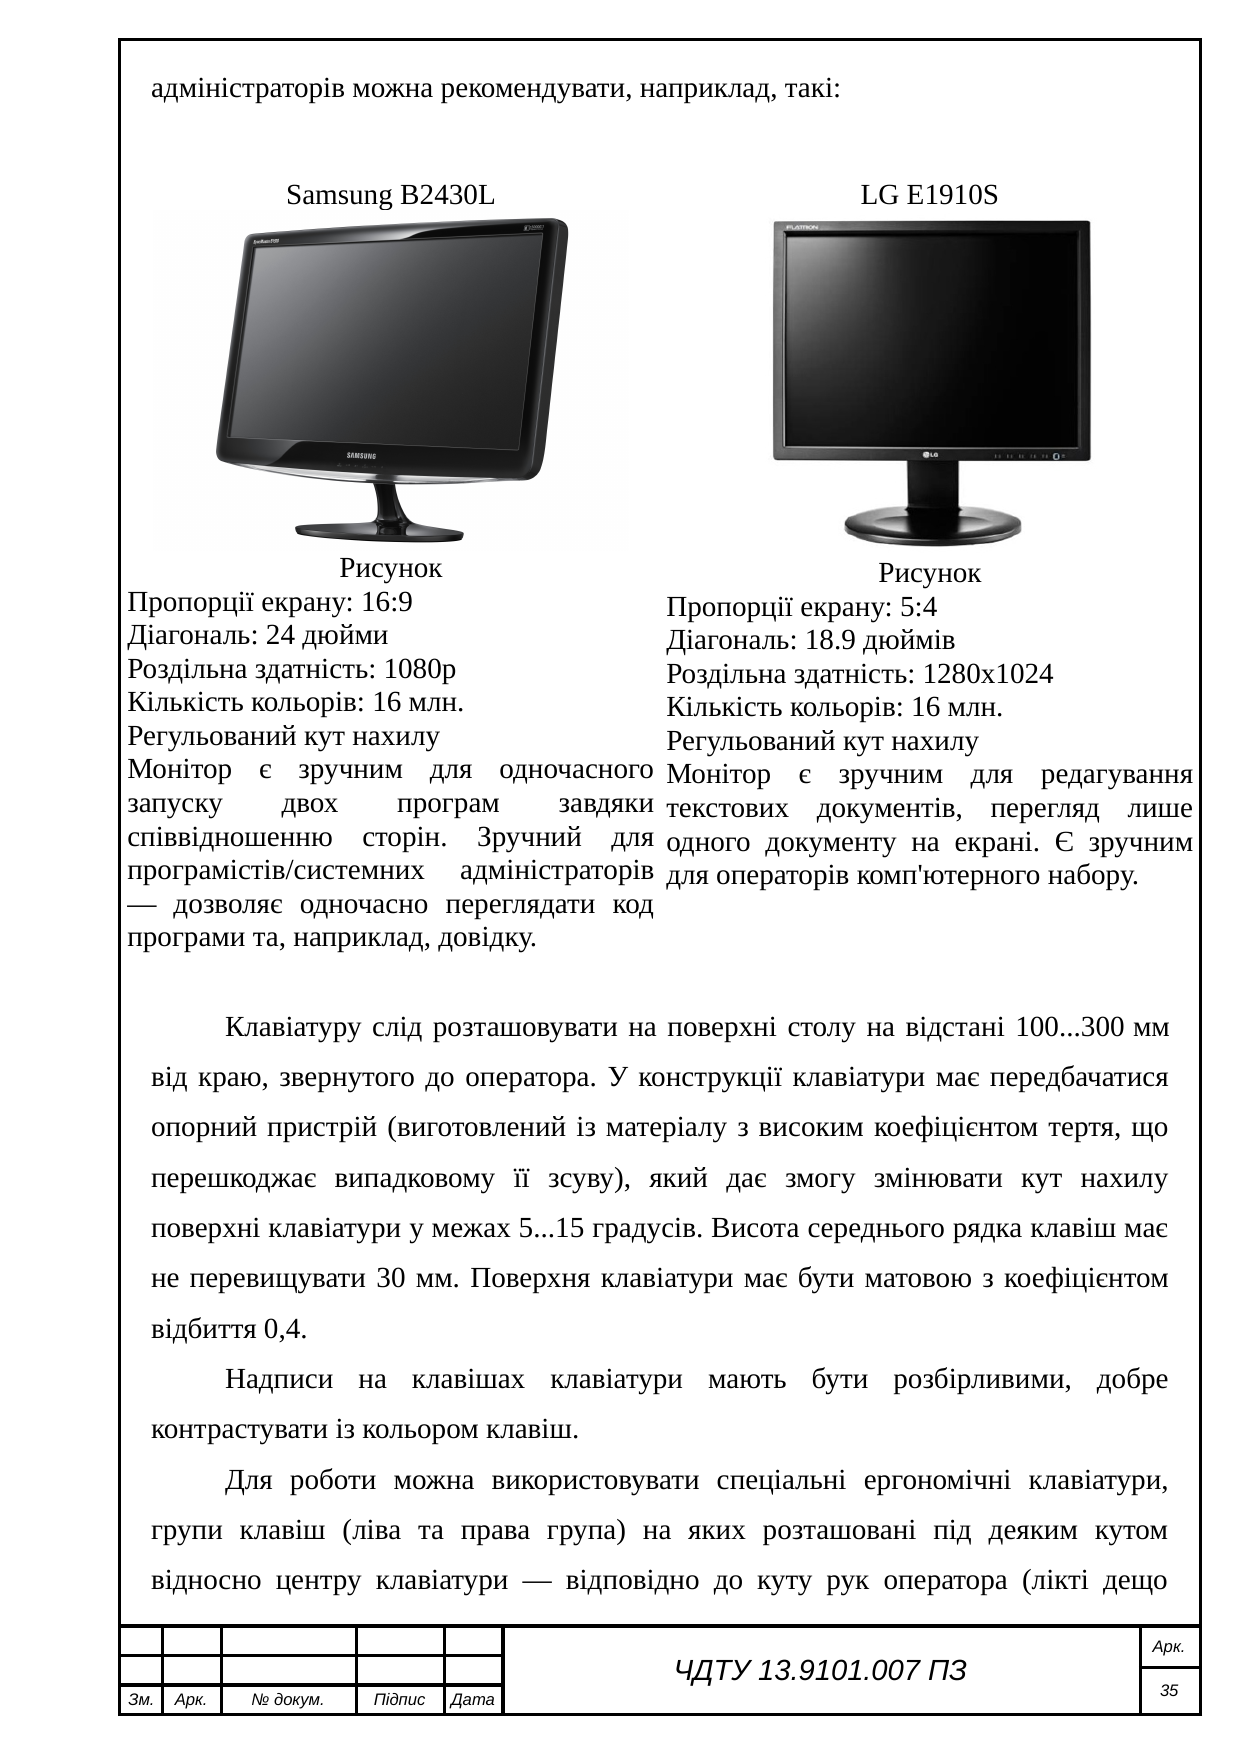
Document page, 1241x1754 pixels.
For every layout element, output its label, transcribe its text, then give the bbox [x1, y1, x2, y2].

table_header Samsung B2430L Рисунок Пропорції екрану: 16:9 Діагональ: 24 дюйми Роздільна здатність: 1080p Кількість кольорів: 16 млн. Регульований кут нахилу Монітор є зручним для одночасного запуску двох програм завдяки співвідношенню сторін. Зручний для програмістів/системних адміністраторів — дозволяє одночасно переглядати код програми та, наприклад, довідку. [121, 171, 660, 959]
text Надписи на клавішах клавіатури мають бути розбірливими, добре контрастувати із кольором клавіш. [151, 1361, 1170, 1445]
text Для роботи можна використовувати спеціальні ергономічні клавіатури, групи клавіш (ліва та права група) на яких розташовані під деяким кутом відносно центру клавіатури — відповідно до куту рук оператора (лікті дещо [151, 1462, 1170, 1596]
text Клавіатуру слід розташовувати на поверхні столу на відстані 100...300 мм від краю, звернутого до оператора. У конструкції клавіатури має передбачатися опорний пристрій (виготовлений із матеріалу з високим коефіцієнтом тертя, що перешкоджає випадковому її зсуву), який дає змогу змінювати кут нахилу поверхні клавіатури у межах 5...15 градусів. Висота середнього рядка клавіш має не перевищувати 30 мм. Поверхня клавіатури має бути матовою з коефіцієнтом відбиття 0,4. [151, 1009, 1170, 1344]
text адміністраторів можна рекомендувати, наприклад, такі: [151, 71, 1170, 104]
picture [152, 210, 629, 551]
table_header LG E1910S Рисунок Пропорції екрану: 5:4 Діагональ: 18.9 дюймів Роздільна здатність: 1280x1024 Кількість кольорів: 16 млн. Регульований кут нахилу Монітор є зручним для редагування текстових документів, перегляд лише одного документу на екрані. Є зручним для операторів комп'ютерного набору. [660, 171, 1199, 959]
picture [760, 210, 1099, 556]
